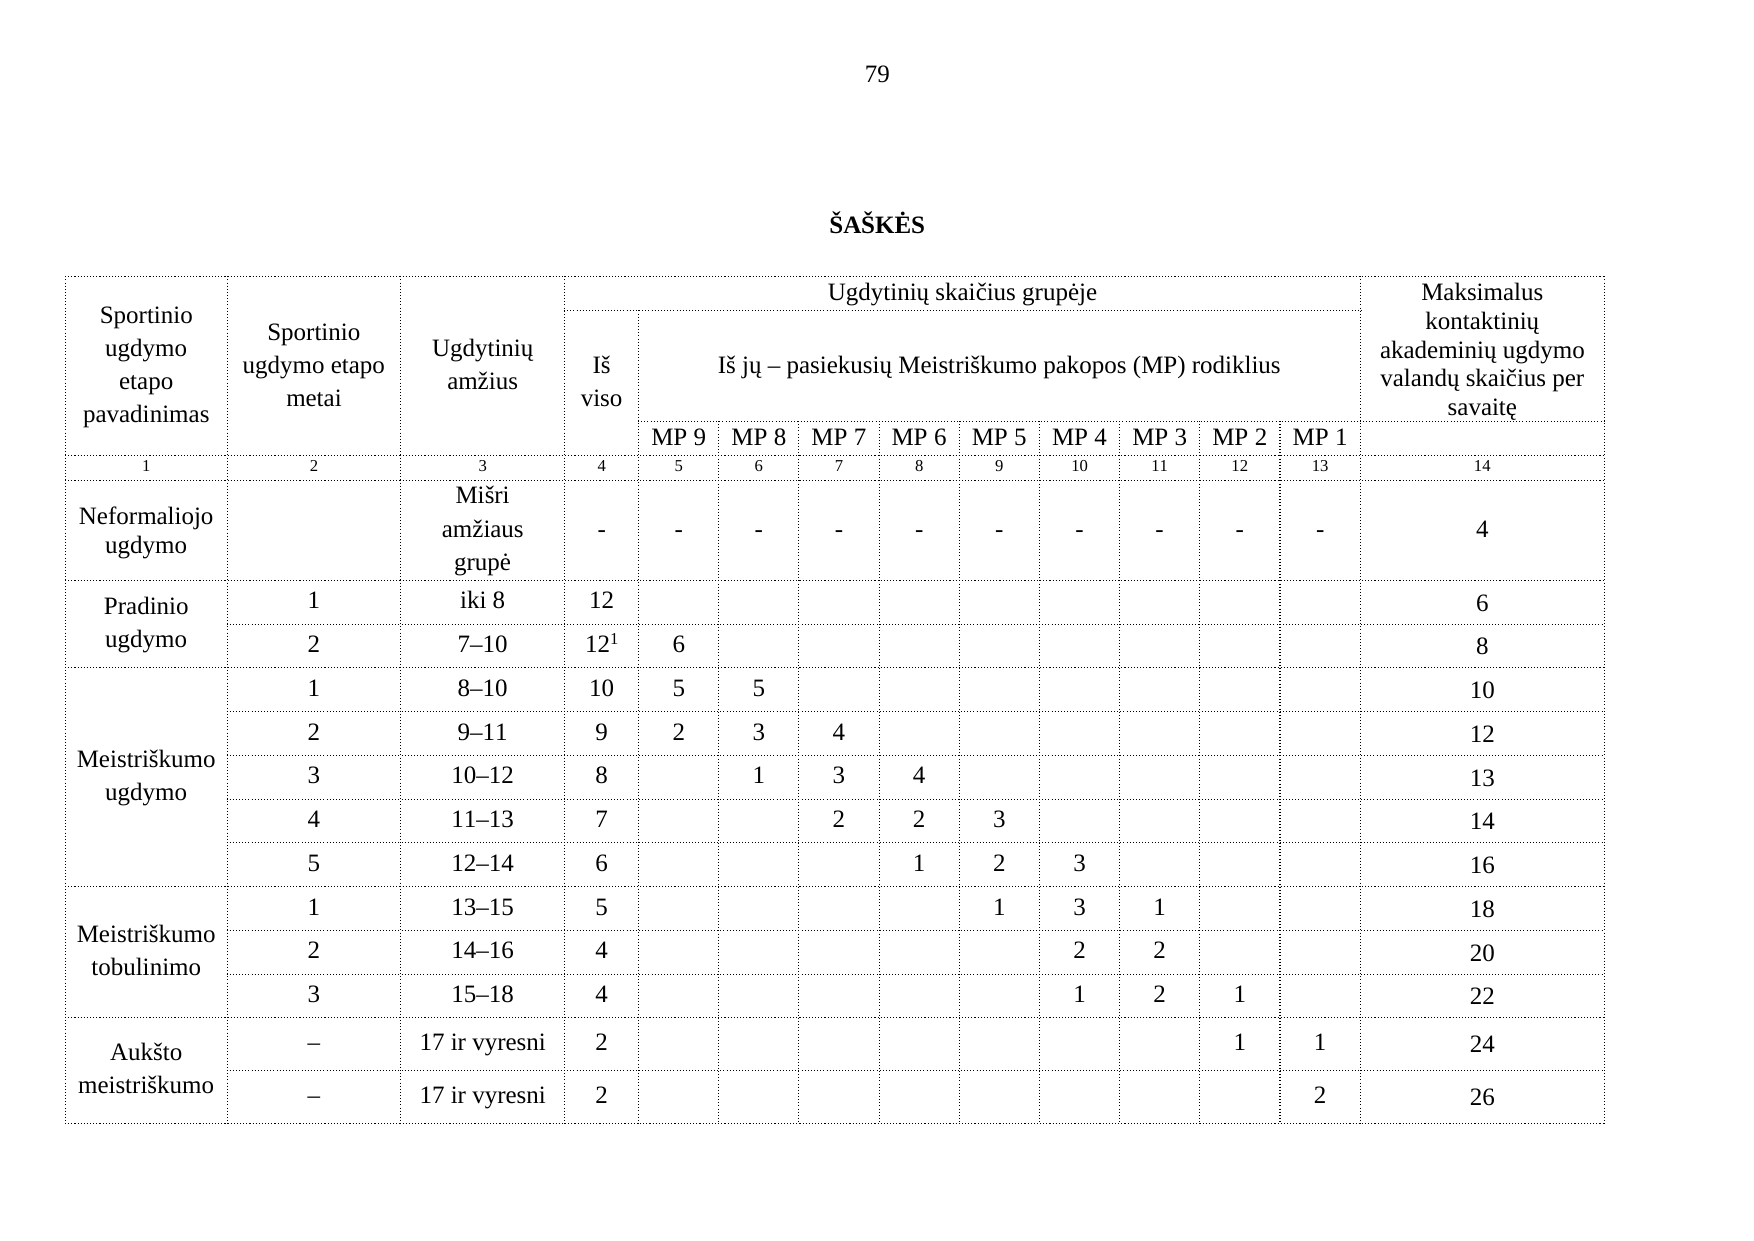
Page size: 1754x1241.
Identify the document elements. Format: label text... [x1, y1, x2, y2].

table_cell [639, 1017, 719, 1070]
table_cell [639, 886, 719, 930]
table_cell 2 [565, 1017, 638, 1070]
table_cell [799, 667, 879, 711]
table_cell 9 [959, 455, 1039, 479]
table_cell 14 [1361, 455, 1604, 479]
table_cell 10 [1039, 455, 1119, 479]
table_cell 17 ir vyresni [401, 1017, 564, 1070]
table_cell 3 [799, 755, 879, 798]
table_cell [799, 1017, 879, 1070]
table_cell [1039, 1017, 1119, 1070]
table_cell 12–14 [401, 842, 564, 886]
table_cell – [227, 1070, 401, 1122]
table_cell [879, 1070, 959, 1122]
table_cell Pradinio ugdymo [66, 580, 227, 667]
table_header Maksimalus kontaktinių akademinių ugdymo valandų skaičius per savaitę [1361, 276, 1604, 421]
table_cell - [879, 480, 959, 580]
table_cell [639, 930, 719, 973]
table_cell 4 [879, 755, 959, 798]
table_cell Mišri amžiaus grupė [401, 480, 564, 580]
table_cell 1 [66, 455, 227, 479]
table_cell MP 3 [1120, 421, 1200, 455]
table_cell [799, 842, 879, 886]
table_cell 14–16 [401, 930, 564, 973]
table_cell - [639, 480, 719, 580]
table_cell 12 [1361, 711, 1604, 755]
table_cell [1039, 799, 1119, 842]
table_cell 4 [565, 455, 638, 479]
table_cell - [1200, 480, 1280, 580]
table_cell [1039, 1070, 1119, 1122]
table_cell 1 [1280, 1017, 1361, 1070]
table_cell [799, 974, 879, 1017]
table_cell 10–12 [401, 755, 564, 798]
table_cell [959, 1017, 1039, 1070]
text ŠAŠKĖS [66, 210, 1688, 239]
table_cell 2 [1039, 930, 1119, 973]
table_cell [959, 1070, 1039, 1122]
table_cell MP 2 [1200, 421, 1280, 455]
table_cell 7 [565, 799, 638, 842]
table_cell MP 4 [1039, 421, 1119, 455]
table_cell [959, 580, 1039, 623]
table_cell [1200, 1070, 1280, 1122]
table_cell [799, 1070, 879, 1122]
table_cell MP 8 [719, 421, 799, 455]
table_cell 1 [1200, 974, 1280, 1017]
table_cell 6 [719, 455, 799, 479]
table_cell 6 [1361, 580, 1604, 623]
table_cell [1039, 667, 1119, 711]
table_cell Neformaliojo ugdymo [66, 480, 227, 580]
table_cell 8 [565, 755, 638, 798]
table_cell 2 [227, 711, 401, 755]
table_cell 5 [227, 842, 401, 886]
table_cell 2 [227, 624, 401, 667]
table_cell [719, 1070, 799, 1122]
table_cell 16 [1361, 842, 1604, 886]
table_cell MP 6 [879, 421, 959, 455]
table_cell 1 [1120, 886, 1200, 930]
table_cell 14 [1361, 799, 1604, 842]
table_header Sportinio ugdymo etapo pavadinimas [66, 276, 227, 455]
table_cell [1280, 930, 1361, 973]
table_cell [639, 1070, 719, 1122]
table_cell 1 [879, 842, 959, 886]
table_cell 3 [1039, 886, 1119, 930]
table_cell 2 [1120, 930, 1200, 973]
table_cell [1120, 667, 1200, 711]
table_cell 24 [1361, 1017, 1604, 1070]
table_cell [1039, 755, 1119, 798]
table_cell [879, 580, 959, 623]
table_cell 3 [401, 455, 564, 479]
table_cell 13–15 [401, 886, 564, 930]
table_cell 12 [565, 580, 638, 623]
table_cell 1 [227, 886, 401, 930]
table_cell 5 [719, 667, 799, 711]
table_cell Iš jų – pasiekusių Meistriškumo pakopos (MP) rodiklius [639, 310, 1361, 421]
table_header Ugdytinių amžius [401, 276, 564, 455]
table_cell 17 ir vyresni [401, 1070, 564, 1122]
table_cell [959, 667, 1039, 711]
table_cell Aukšto meistriškumo [66, 1017, 227, 1122]
table_cell [719, 974, 799, 1017]
table_cell 12 [1200, 455, 1280, 479]
table_cell [1120, 711, 1200, 755]
table_cell [959, 930, 1039, 973]
table_cell 5 [639, 667, 719, 711]
table_cell Meistriškumo ugdymo [66, 667, 227, 886]
table_cell [959, 974, 1039, 1017]
table_cell 5 [639, 455, 719, 479]
table_cell 4 [1361, 480, 1604, 580]
table_cell [639, 974, 719, 1017]
table_cell 1 [1200, 1017, 1280, 1070]
table_cell [1200, 711, 1280, 755]
table_cell [719, 886, 799, 930]
table_cell [1280, 624, 1361, 667]
table_cell [1280, 667, 1361, 711]
table_cell [799, 886, 879, 930]
table_header Sportinio ugdymo etapo metai [227, 276, 401, 455]
table_cell 2 [1280, 1070, 1361, 1122]
table_cell [1361, 421, 1604, 455]
table_cell [799, 580, 879, 623]
table_cell 26 [1361, 1070, 1604, 1122]
table_cell iki 8 [401, 580, 564, 623]
table_cell 4 [565, 974, 638, 1017]
table_cell [799, 930, 879, 973]
table_cell [1280, 755, 1361, 798]
table_cell [879, 1017, 959, 1070]
table_cell - [1120, 480, 1200, 580]
table_cell - [1280, 480, 1361, 580]
table_cell [879, 930, 959, 973]
table_cell 3 [227, 755, 401, 798]
table_cell [719, 1017, 799, 1070]
table_cell – [227, 1017, 401, 1070]
table_cell [719, 799, 799, 842]
table_cell 6 [639, 624, 719, 667]
table_cell Iš viso [565, 310, 638, 455]
table_cell - [959, 480, 1039, 580]
table_cell 2 [879, 799, 959, 842]
table_cell [1280, 974, 1361, 1017]
table_cell [719, 624, 799, 667]
table_cell 2 [639, 711, 719, 755]
table_cell MP 9 [639, 421, 719, 455]
table_header Ugdytinių skaičius grupėje [565, 276, 1361, 310]
table_cell [1120, 1070, 1200, 1122]
table_cell [1200, 842, 1280, 886]
table_cell 9 [565, 711, 638, 755]
table_cell 1 [227, 667, 401, 711]
table_cell - [799, 480, 879, 580]
table_cell 10 [1361, 667, 1604, 711]
table_cell [1280, 580, 1361, 623]
table_cell 1 [719, 755, 799, 798]
table_cell - [1039, 480, 1119, 580]
table_cell [959, 755, 1039, 798]
table_cell 7–10 [401, 624, 564, 667]
table_cell [879, 886, 959, 930]
table_cell [1120, 624, 1200, 667]
table_cell MP 7 [799, 421, 879, 455]
table_cell 13 [1280, 455, 1361, 479]
table_cell [1120, 755, 1200, 798]
table_cell [879, 974, 959, 1017]
table_cell [1280, 711, 1361, 755]
table_cell [227, 480, 401, 580]
table_cell 2 [227, 930, 401, 973]
table_cell 20 [1361, 930, 1604, 973]
table_cell [799, 624, 879, 667]
table_cell 2 [1120, 974, 1200, 1017]
table_cell 3 [227, 974, 401, 1017]
table_cell - [719, 480, 799, 580]
table_cell MP 1 [1280, 421, 1361, 455]
table_cell [1280, 886, 1361, 930]
table_cell [1200, 624, 1280, 667]
table_cell 9–11 [401, 711, 564, 755]
table_cell [879, 711, 959, 755]
table_cell [639, 842, 719, 886]
table_cell [1120, 842, 1200, 886]
table_cell [1280, 799, 1361, 842]
table_cell 2 [959, 842, 1039, 886]
table_cell [1200, 886, 1280, 930]
table_cell [1039, 580, 1119, 623]
table_cell [719, 580, 799, 623]
table_cell 22 [1361, 974, 1604, 1017]
table_cell [719, 842, 799, 886]
table_cell [1120, 799, 1200, 842]
table_cell 2 [799, 799, 879, 842]
table_cell [1039, 711, 1119, 755]
table_cell 1 [1039, 974, 1119, 1017]
table_cell [1280, 842, 1361, 886]
table_cell [1120, 580, 1200, 623]
table_cell [1039, 624, 1119, 667]
table_cell Meistriškumo tobulinimo [66, 886, 227, 1017]
table_cell 13 [1361, 755, 1604, 798]
table_cell 3 [719, 711, 799, 755]
table_cell [1200, 580, 1280, 623]
table_cell 3 [1039, 842, 1119, 886]
table_cell 1 [959, 886, 1039, 930]
table_cell 15–18 [401, 974, 564, 1017]
table_cell [1200, 799, 1280, 842]
table_cell 11 [1120, 455, 1200, 479]
table_cell 8 [1361, 624, 1604, 667]
table_cell 7 [799, 455, 879, 479]
table_cell [1200, 667, 1280, 711]
table_cell [879, 624, 959, 667]
table_cell MP 5 [959, 421, 1039, 455]
table_cell [959, 624, 1039, 667]
table_cell [1120, 1017, 1200, 1070]
table_cell [719, 930, 799, 973]
table_cell 4 [565, 930, 638, 973]
table_cell 4 [799, 711, 879, 755]
table_cell [879, 667, 959, 711]
table_cell [639, 580, 719, 623]
table_cell 5 [565, 886, 638, 930]
table_cell 2 [227, 455, 401, 479]
table_cell 10 [565, 667, 638, 711]
table_cell [959, 711, 1039, 755]
table_cell 8 [879, 455, 959, 479]
table_cell 6 [565, 842, 638, 886]
table_cell 121 [565, 624, 638, 667]
table_cell 8–10 [401, 667, 564, 711]
table_cell [1200, 930, 1280, 973]
table_cell 2 [565, 1070, 638, 1122]
table_cell [639, 755, 719, 798]
table_cell [1200, 755, 1280, 798]
table_cell 4 [227, 799, 401, 842]
table_cell 1 [227, 580, 401, 623]
table_cell 11–13 [401, 799, 564, 842]
table_cell [639, 799, 719, 842]
table_cell - [565, 480, 638, 580]
table_cell 3 [959, 799, 1039, 842]
table_cell 18 [1361, 886, 1604, 930]
